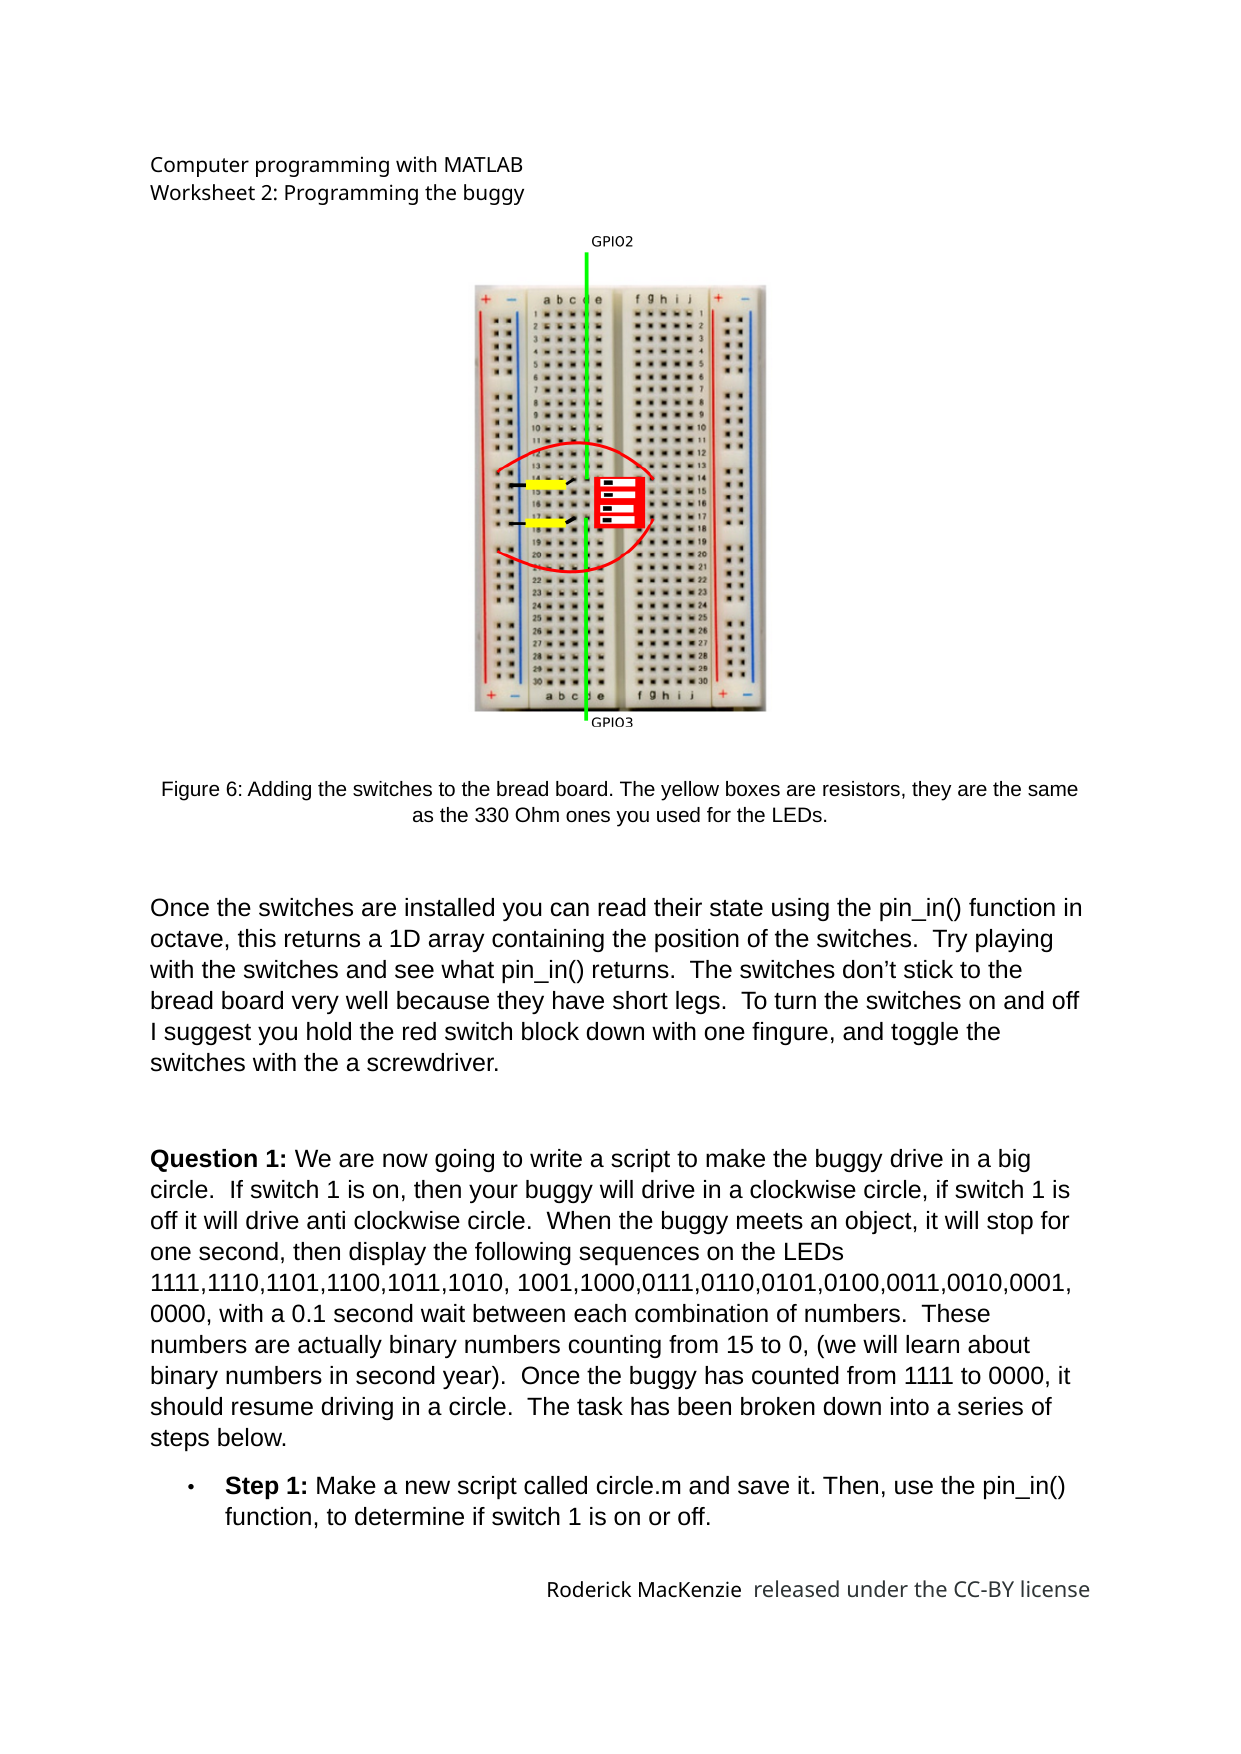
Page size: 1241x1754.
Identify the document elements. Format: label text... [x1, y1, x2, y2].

text Question 1: We are now going to write a script to make the buggy drive in a big circle. If switch 1 is on, then your buggy will drive in a clockwise circle, if switch 1 is off it will drive anti clockwise circle. When the buggy meets an object, it will stop for one second, then display the following sequences on the LEDs 1111,1110,1101,1100,1011,1010, 1001,1000,0111,0110,0101,0100,0011,0010,0001, 0000, with a 0.1 second wait between each combination of numbers. These numbers are actually binary numbers counting from 15 to 0, (we will learn about binary numbers in second year). Once the buggy has counted from 1111 to 0000, it should resume driving in a circle. The task has been broken down into a series of steps below. [150, 1144, 1090, 1452]
picture [468, 236, 773, 727]
text Once the switches are installed you can read their state using the pin_in() function in octave, this returns a 1D array containing the position of the switches. Try playing with the switches and see what pin_in() returns. The switches don’t stick to the bread board very well because they have short legs. To turn the switches on and off I suggest you hold the red switch block down with one fingure, and toggle the switches with the a screwdriver. [150, 893, 1090, 1077]
list Step 1: Make a new script called circle.m and save it. Then, use the pin_in() function, to determine if switch 1 is on or off. [187, 1471, 1090, 1531]
text Figure 6: Adding the switches to the bread board. The yellow boxes are resistors, they are the same as the 330 Ohm ones you used for the LEDs. [150, 777, 1090, 827]
